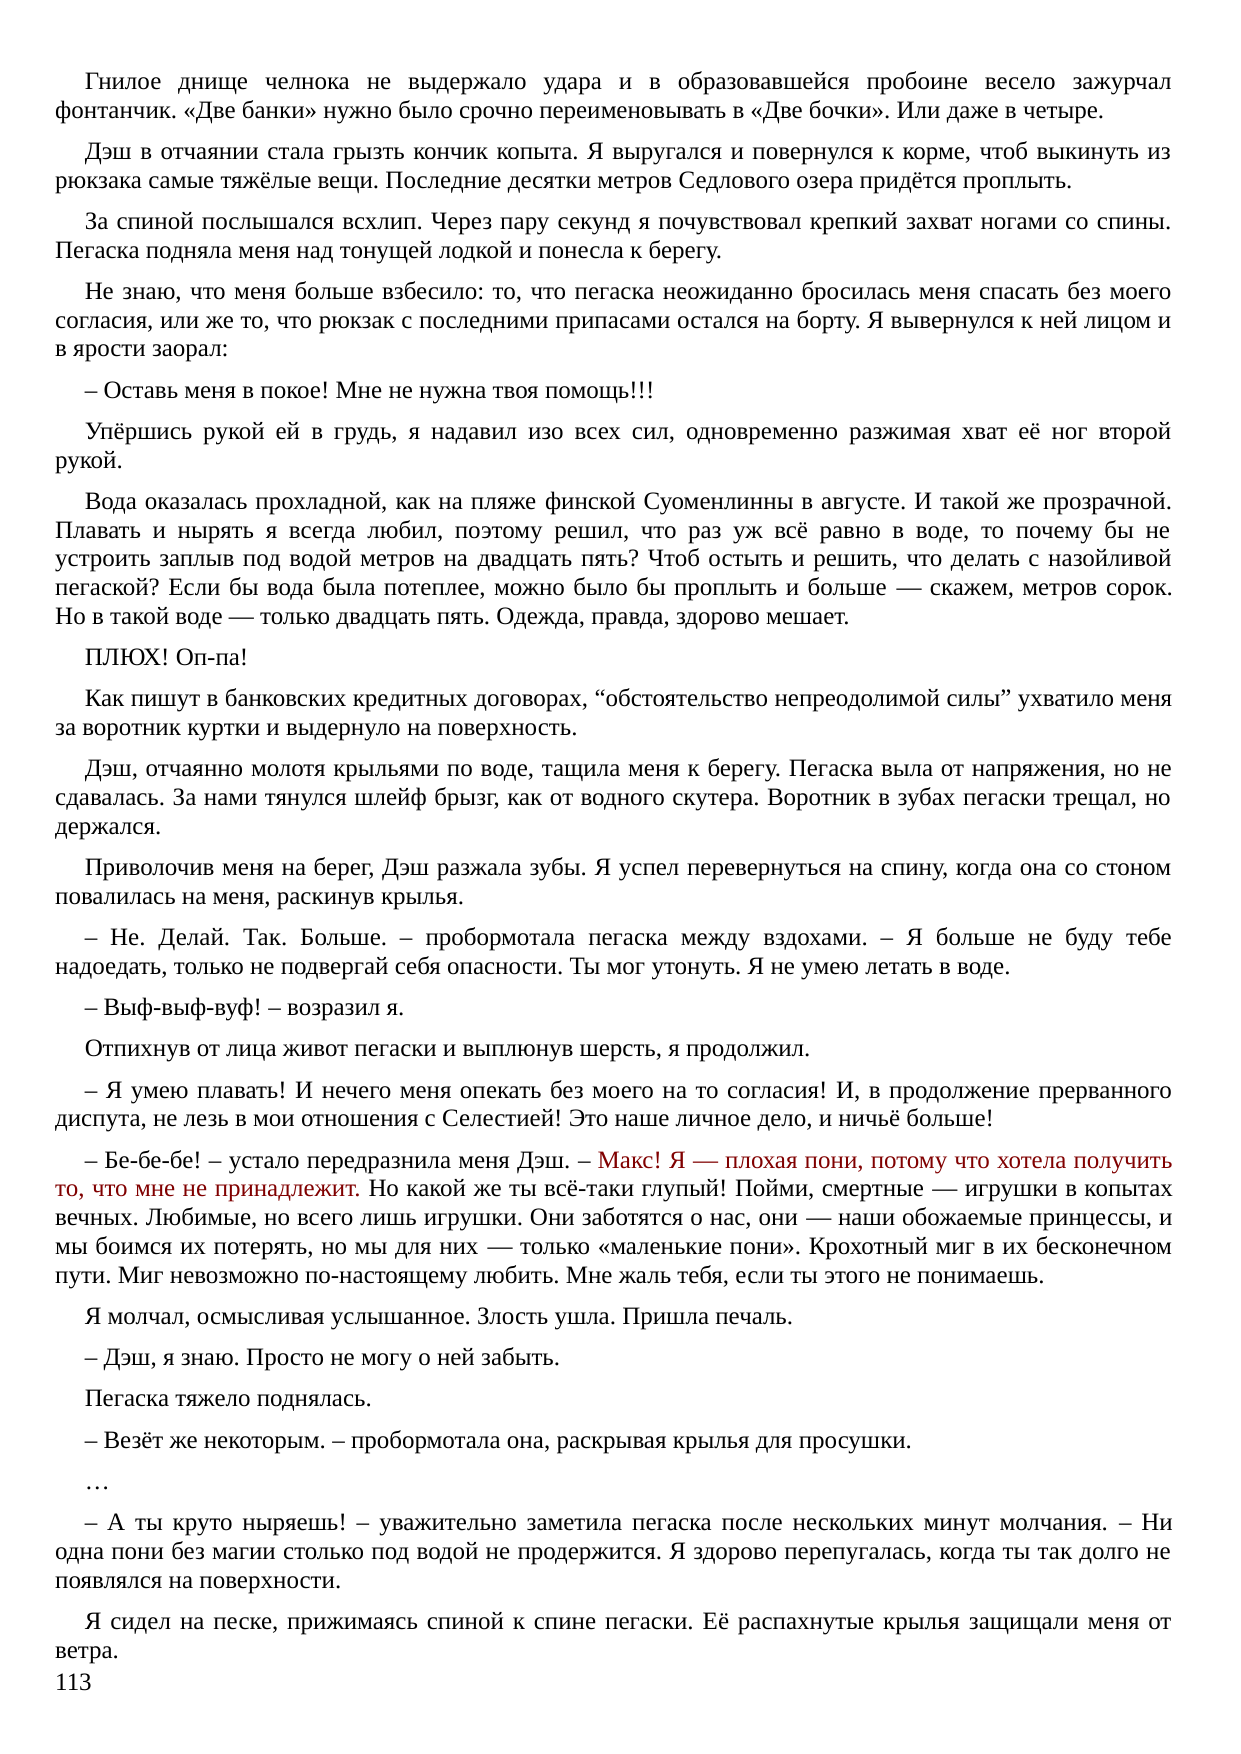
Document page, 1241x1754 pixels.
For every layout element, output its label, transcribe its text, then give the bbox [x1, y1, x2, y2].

text ПЛЮХ! Оп-па! [55, 642, 1173, 671]
text – Дэш, я знаю. Просто не могу о ней забыть. [55, 1342, 1173, 1371]
text Вода оказалась прохладной, как на пляже финской Суоменлинны в августе. И такой же прозрачной. Плавать и нырять я всегда любил, поэтому решил, что раз уж всё равно в воде, то почему бы не устроить заплыв под водой метров на двадцать пять? Чтоб остыть и решить, что делать с назойливой пегаской? Если бы вода была потеплее, можно было бы проплыть и больше — скажем, метров сорок. Но в такой воде — только двадцать пять. Одежда, правда, здорово мешает. [55, 486, 1173, 630]
text – Везёт же некоторым. – пробормотала она, раскрывая крылья для просушки. [55, 1425, 1173, 1453]
text Отпихнув от лица живот пегаски и выплюнув шерсть, я продолжил. [55, 1033, 1173, 1062]
text Я молчал, осмысливая услышанное. Злость ушла. Пришла печаль. [55, 1301, 1173, 1330]
text Дэш, отчаянно молотя крыльями по воде, тащила меня к берегу. Пегаска выла от напряжения, но не сдавалась. За нами тянулся шлейф брызг, как от водного скутера. Воротник в зубах пегаски трещал, но держался. [55, 753, 1173, 840]
text – Оставь меня в покое! Мне не нужна твоя помощь!!! [55, 375, 1173, 403]
text – Бе-бе-бе! – устало передразнила меня Дэш. – Макс! Я — плохая пони, потому что хотела получить то, что мне не принадлежит. Но какой же ты всё-таки глупый! Пойми, смертные — игрушки в копытах вечных. Любимые, но всего лишь игрушки. Они заботятся о нас, они — наши обожаемые принцессы, и мы боимся их потерять, но мы для них — только «маленькие пони». Крохотный миг в их бесконечном пути. Миг невозможно по-настоящему любить. Мне жаль тебя, если ты этого не понимаешь. [55, 1145, 1173, 1288]
text … [55, 1466, 1173, 1495]
text Дэш в отчаянии стала грызть кончик копыта. Я выругался и повернулся к корме, чтоб выкинуть из рюкзака самые тяжёлые вещи. Последние десятки метров Седлового озера придётся проплыть. [55, 136, 1173, 193]
text Гнилое днище челнока не выдержало удара и в образовавшейся пробоине весело зажурчал фонтанчик. «Две банки» нужно было срочно переименовывать в «Две бочки». Или даже в четыре. [55, 66, 1173, 123]
text – Я умею плавать! И нечего меня опекать без моего на то согласия! И, в продолжение прерванного диспута, не лезь в мои отношения с Селестией! Это наше личное дело, и ничьё больше! [55, 1075, 1173, 1132]
text Упёршись рукой ей в грудь, я надавил изо всех сил, одновременно разжимая хват её ног второй рукой. [55, 416, 1173, 473]
text Я сидел на песке, прижимаясь спиной к спине пегаски. Её распахнутые крылья защищали меня от ветра. [55, 1606, 1173, 1663]
text Приволочив меня на берег, Дэш разжала зубы. Я успел перевернуться на спину, когда она со стоном повалилась на меня, раскинув крылья. [55, 852, 1173, 910]
text – А ты круто ныряешь! – уважительно заметила пегаска после нескольких минут молчания. – Ни одна пони без магии столько под водой не продержится. Я здорово перепугалась, когда ты так долго не появлялся на поверхности. [55, 1507, 1173, 1593]
text За спиной послышался всхлип. Через пару секунд я почувствовал крепкий захват ногами со спины. Пегаска подняла меня над тонущей лодкой и понесла к берегу. [55, 206, 1173, 263]
text – Выф-выф-вуф! – возразил я. [55, 992, 1173, 1021]
text – Не. Делай. Так. Больше. – пробормотала пегаска между вздохами. – Я больше не буду тебе надоедать, только не подвергай себя опасности. Ты мог утонуть. Я не умею летать в воде. [55, 922, 1173, 980]
text Не знаю, что меня больше взбесило: то, что пегаска неожиданно бросилась меня спасать без моего согласия, или же то, что рюкзак с последними припасами остался на борту. Я вывернулся к ней лицом и в ярости заорал: [55, 276, 1173, 362]
text Пегаска тяжело поднялась. [55, 1383, 1173, 1412]
text Как пишут в банковских кредитных договорах, “обстоятельство непреодолимой силы” ухватило меня за воротник куртки и выдернуло на поверхность. [55, 683, 1173, 741]
